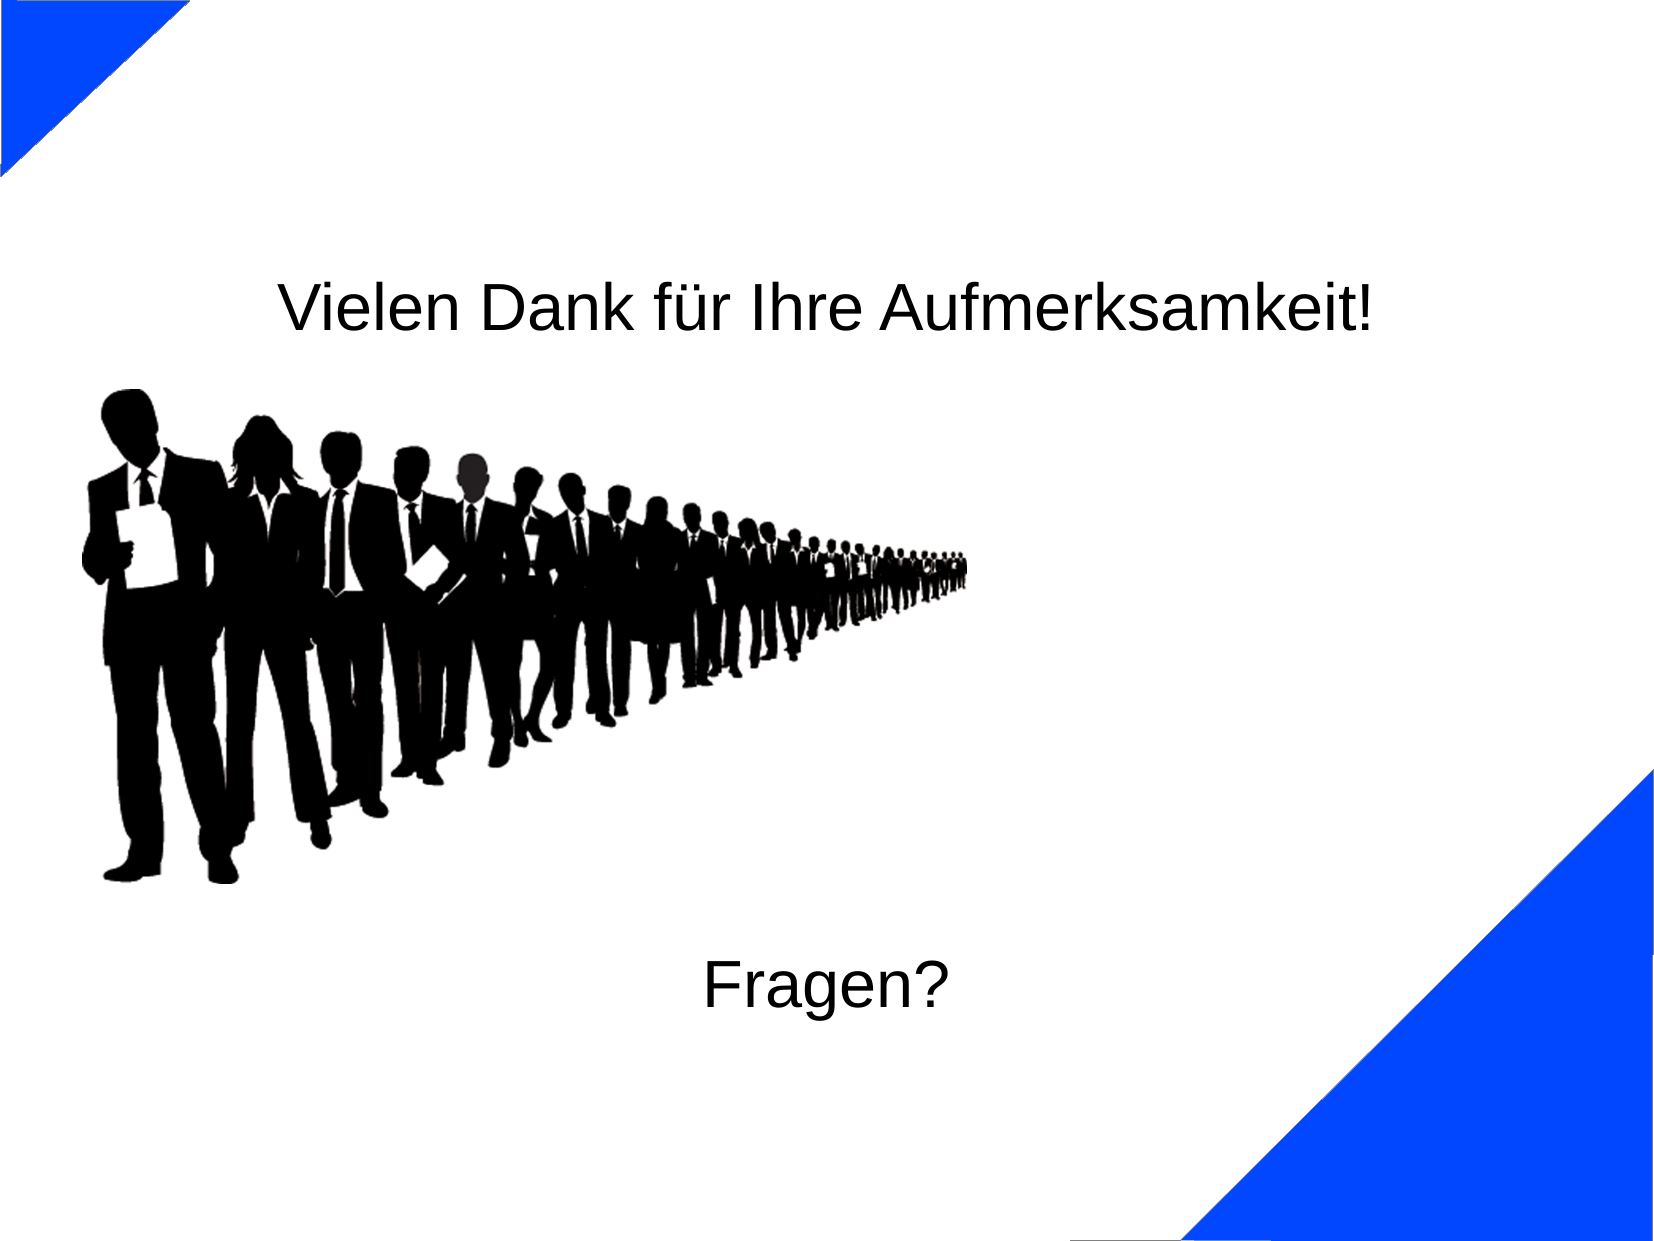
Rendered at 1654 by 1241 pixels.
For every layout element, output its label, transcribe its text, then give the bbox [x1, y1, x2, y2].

text_box [1179, 769, 1654, 1241]
subtitle Vielen Dank für Ihre Aufmerksamkeit! Fragen? [82, 259, 1571, 1079]
text_box [0, 0, 190, 177]
